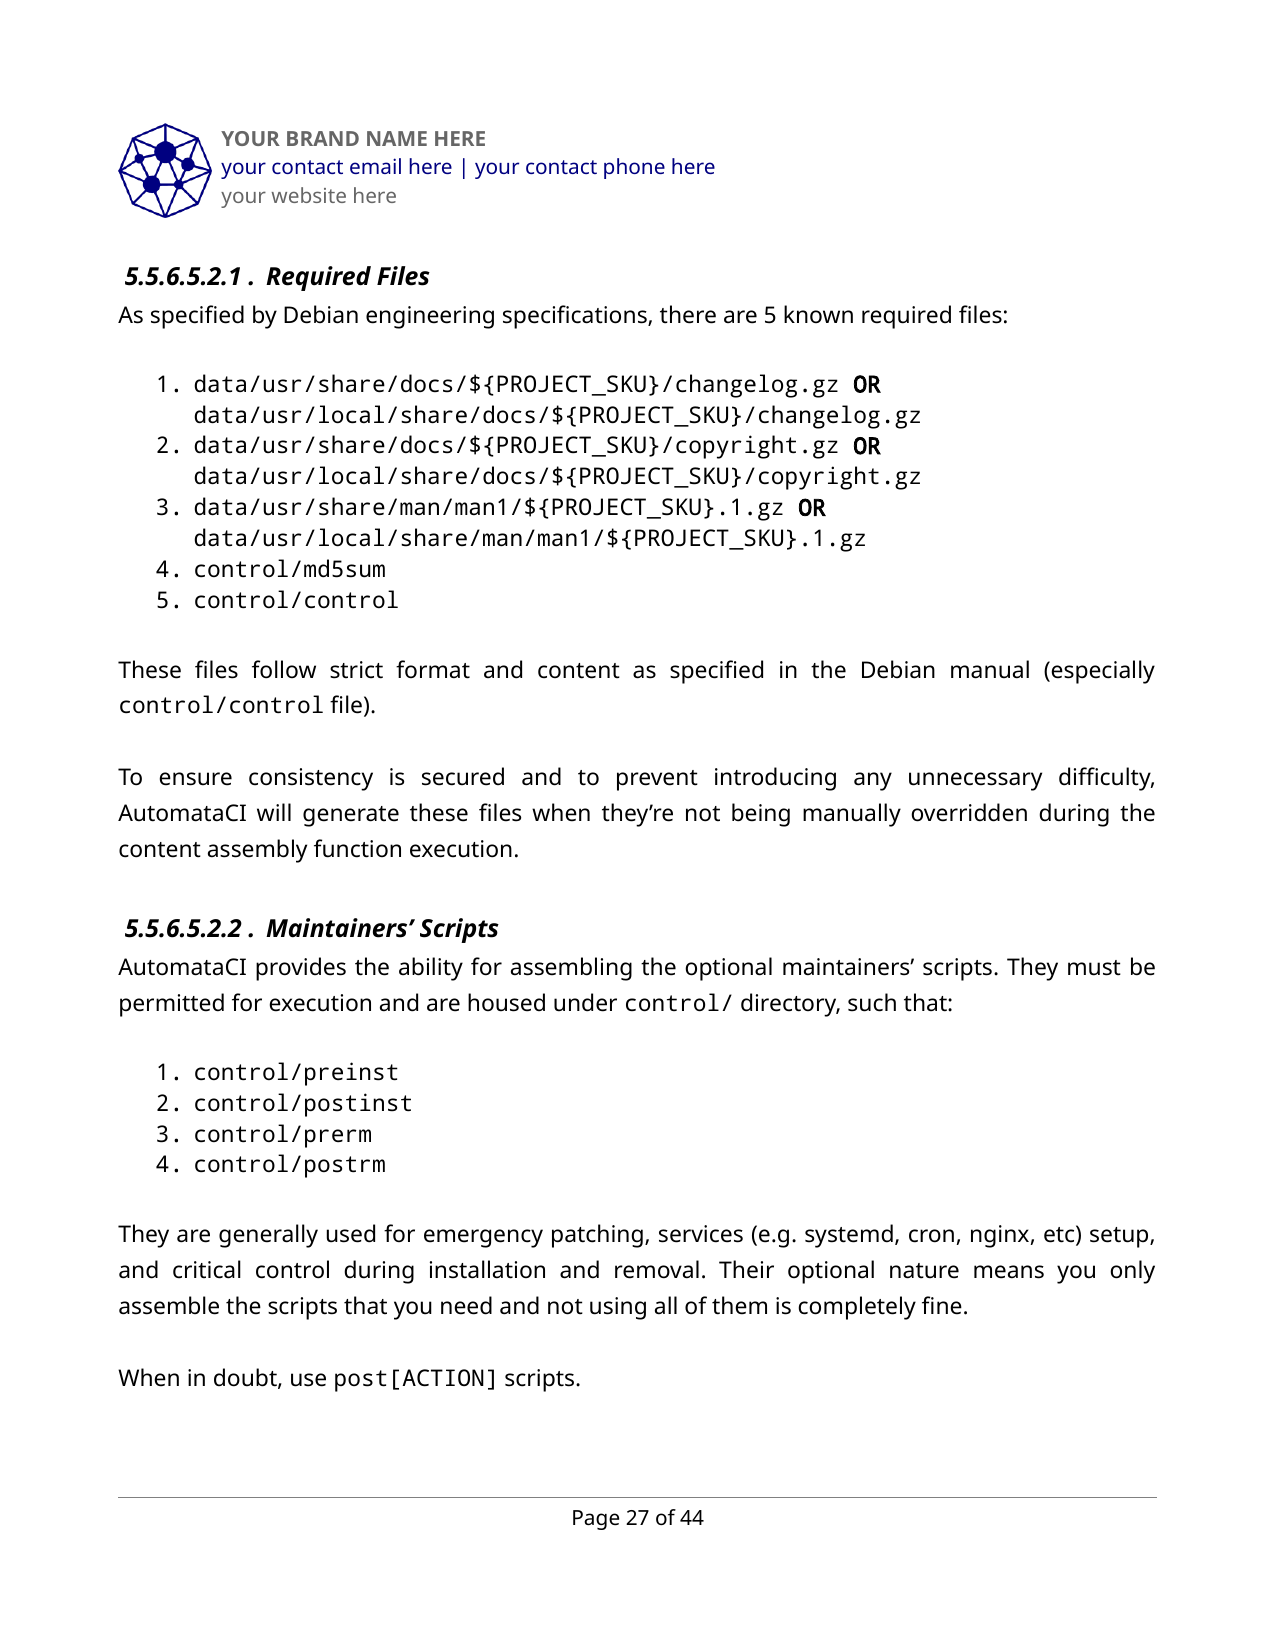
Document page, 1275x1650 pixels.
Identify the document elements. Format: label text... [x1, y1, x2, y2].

text To ensure consistency is secured and to prevent introducing any unnecessary difficulty, AutomataCI will generate these files when they’re not being manually overridden during the content assembly function execution. [118, 761, 1157, 864]
subtitle Required Files [118, 259, 1157, 293]
text These files follow strict format and content as specified in the Debian manual (especially control/control file). [118, 653, 1157, 721]
list control/postrm [156, 1152, 1157, 1178]
list control/md5sum [156, 556, 1157, 583]
list data/usr/share/man/man1/${PROJECT_SKU}.1.gz OR data/usr/local/share/man/man1/${PROJECT_SKU}.1.gz [156, 494, 1157, 552]
picture [118, 123, 212, 218]
list control/postinst [156, 1090, 1157, 1117]
text As specified by Debian engineering specifications, there are 5 known required files: [118, 299, 1157, 330]
text When in doubt, use post[ACTION] scripts. [118, 1362, 1157, 1393]
list data/usr/share/docs/${PROJECT_SKU}/copyright.gz OR data/usr/local/share/docs/${PROJECT_SKU}/copyright.gz [156, 433, 1157, 490]
list control/control [156, 587, 1157, 614]
list data/usr/share/docs/${PROJECT_SKU}/changelog.gz OR data/usr/local/share/docs/${PROJECT_SKU}/changelog.gz [156, 371, 1157, 429]
list control/prerm [156, 1121, 1157, 1148]
list control/preinst [156, 1059, 1157, 1086]
text AutomataCI provides the ability for assembling the optional maintainers’ scripts. They must be permitted for execution and are housed under control/ directory, such that: [118, 951, 1157, 1018]
text They are generally used for emergency patching, services (e.g. systemd, cron, nginx, etc) setup, and critical control during installation and removal. Their optional nature means you only assemble the scripts that you need and not using all of them is completely fine. [118, 1218, 1157, 1322]
subtitle Maintainers’ Scripts [118, 911, 1157, 945]
